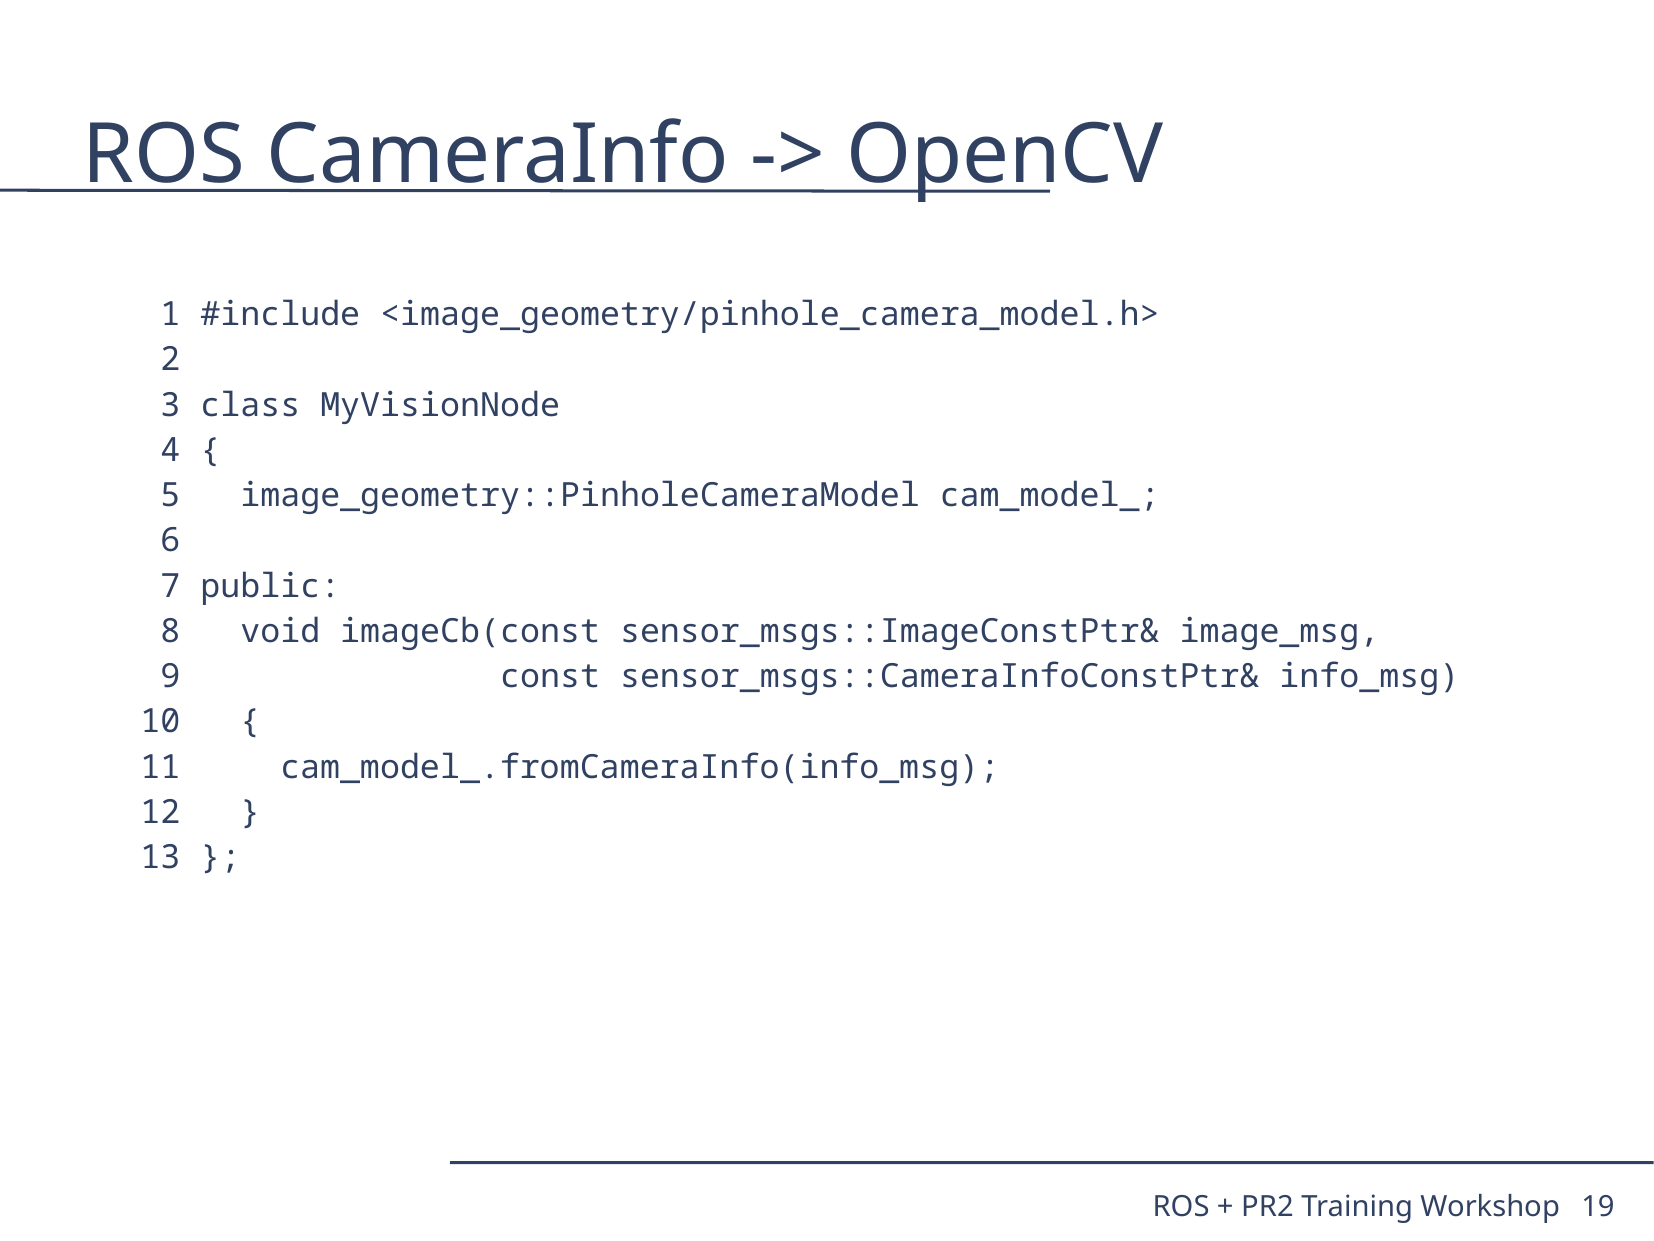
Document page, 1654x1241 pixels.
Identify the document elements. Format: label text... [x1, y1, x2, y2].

title ROS CameraInfo -> OpenCV [82, 75, 1571, 226]
list 1 #include <image_geometry/pinhole_camera_model.h> 2 3 class MyVisionNode 4 { 5 image_geometry::PinholeCameraModel cam_model_; 6 7 public: 8 void imageCb(const sensor_msgs::ImageConstPtr& image_msg, 9 const sensor_msgs::CameraInfoConstPtr& info_msg) 10 { 11 cam_model_.fromCameraInfo(info_msg); 12 } 13 }; [82, 290, 1571, 1109]
